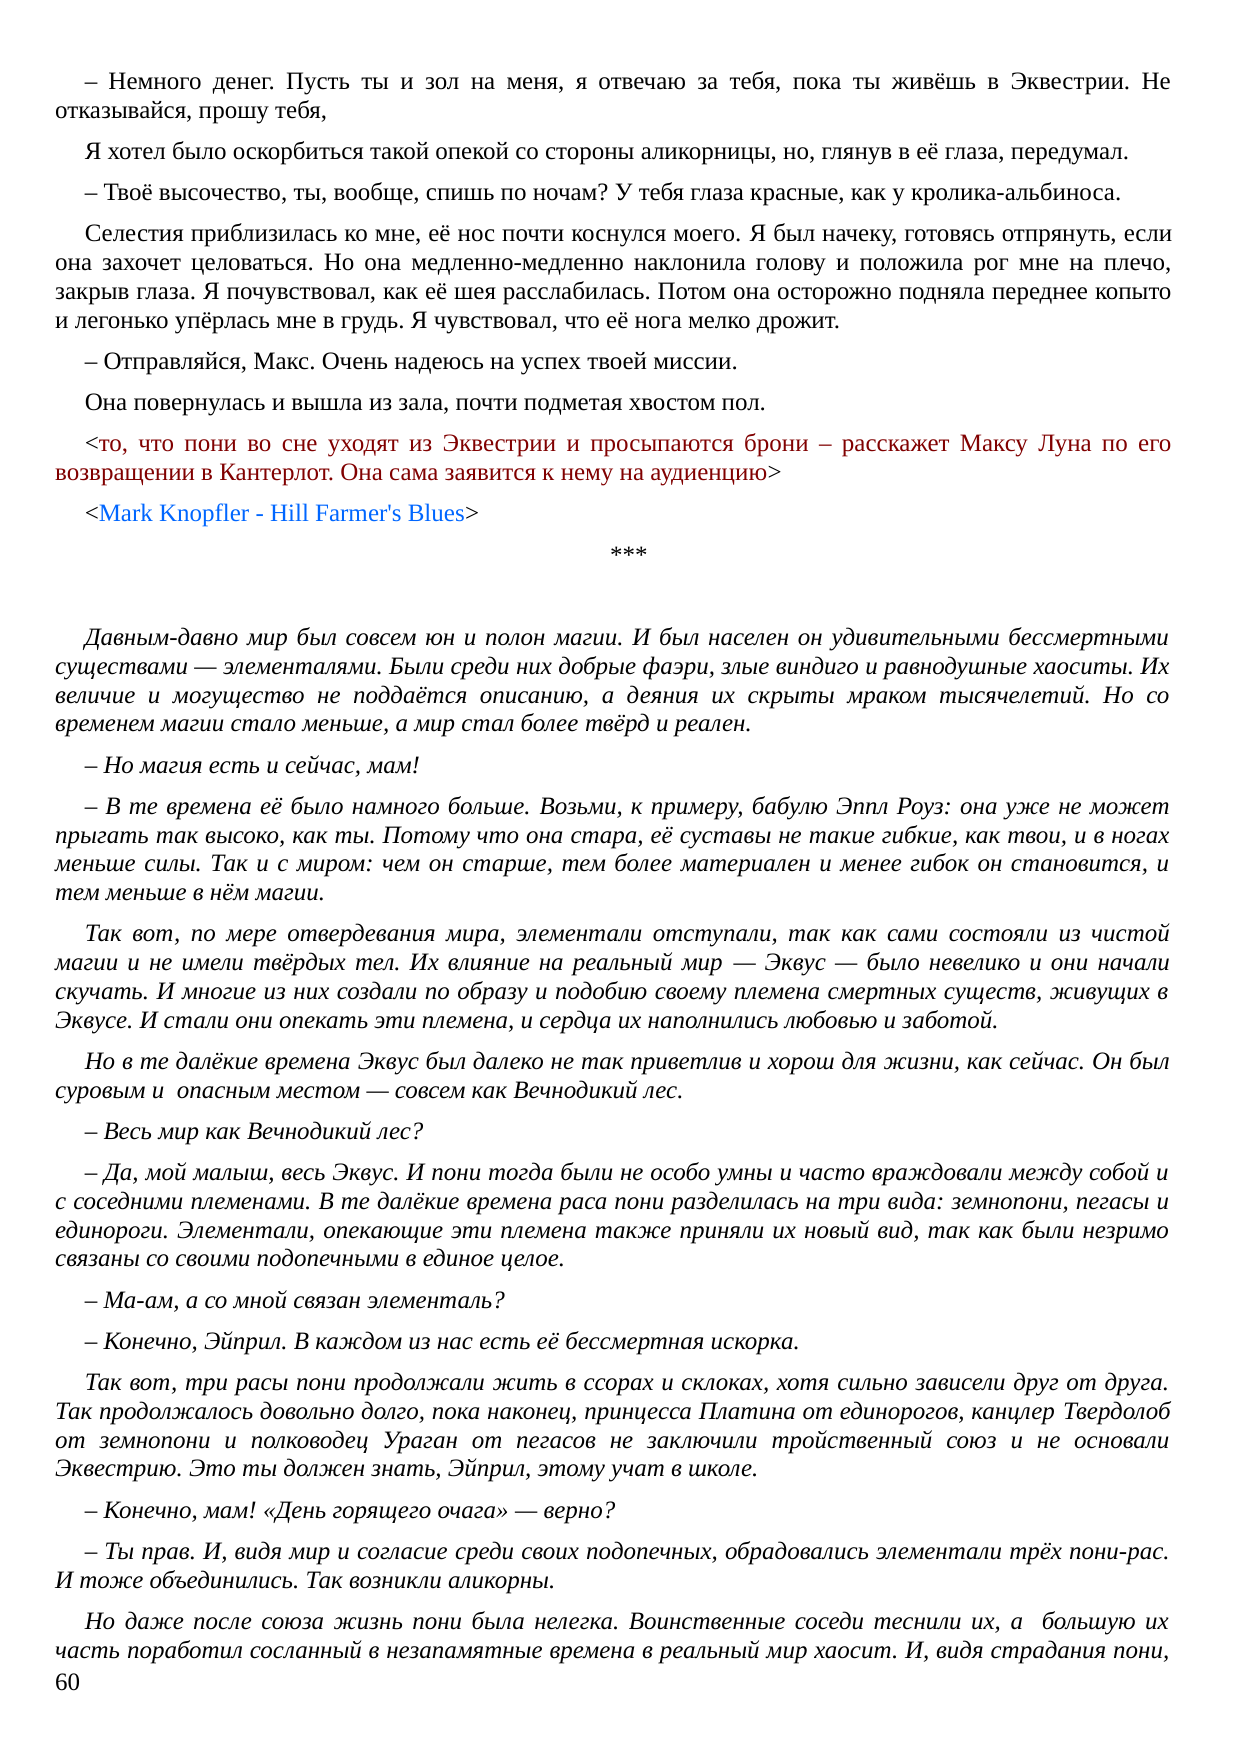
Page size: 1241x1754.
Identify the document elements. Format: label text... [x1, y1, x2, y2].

text – Твоё высочество, ты, вообще, спишь по ночам? У тебя глаза красные, как у кролика-альбиноса. [55, 177, 1173, 206]
text – Да, мой малыш, весь Эквус. И пони тогда были не особо умны и часто враждовали между собой и с соседними племенами. В те далёкие времена раса пони разделилась на три вида: земнопони, пегасы и единороги. Элементали, опекающие эти племена также приняли их новый вид, так как были незримо связаны со своими подопечными в единое целое. [55, 1157, 1173, 1272]
text Она повернулась и вышла из зала, почти подметая хвостом пол. [55, 387, 1173, 416]
text Так вот, три расы пони продолжали жить в ссорах и склоках, хотя сильно зависели друг от друга. Так продолжалось довольно долго, пока наконец, принцесса Платина от единорогов, канцлер Твердолоб от земнопони и полководец Ураган от пегасов не заключили тройственный союз и не основали Эквестрию. Это ты должен знать, Эйприл, этому учат в школе. [55, 1367, 1173, 1482]
text – Весь мир как Вечнодикий лес? [55, 1116, 1173, 1145]
text *** [55, 540, 1173, 568]
text – В те времена её было намного больше. Возьми, к примеру, бабулю Эппл Роуз: она уже не может прыгать так высоко, как ты. Потому что она стара, её суставы не такие гибкие, как твои, и в ногах меньше силы. Так и с миром: чем он старше, тем более материален и менее гибок он становится, и тем меньше в нём магии. [55, 791, 1173, 906]
text Я хотел было оскорбиться такой опекой со стороны аликорницы, но, глянув в её глаза, передумал. [55, 136, 1173, 165]
text <то, что пони во сне уходят из Эквестрии и просыпаются брони – расскажет Максу Луна по его возвращении в Кантерлот. Она сама заявится к нему на аудиенцию> [55, 428, 1173, 486]
text – Немного денег. Пусть ты и зол на меня, я отвечаю за тебя, пока ты живёшь в Эквестрии. Не отказывайся, прошу тебя, [55, 66, 1173, 123]
text – Конечно, мам! «День горящего очага» — верно? [55, 1495, 1173, 1523]
text Но в те далёкие времена Эквус был далеко не так приветлив и хорош для жизни, как сейчас. Он был суровым и опасным местом — совсем как Вечнодикий лес. [55, 1046, 1173, 1103]
text Но даже после союза жизнь пони была нелегка. Воинственные соседи теснили их, а большую их часть поработил сосланный в незапамятные времена в реальный мир хаосит. И, видя страдания пони, [55, 1606, 1173, 1663]
text <Mark Knopfler - Hill Farmer's Blues> [55, 498, 1173, 527]
text Так вот, по мере отвердевания мира, элементали отступали, так как сами состояли из чистой магии и не имели твёрдых тел. Их влияние на реальный мир — Эквус — было невелико и они начали скучать. И многие из них создали по образу и подобию своему племена смертных существ, живущих в Эквусе. И стали они опекать эти племена, и сердца их наполнились любовью и заботой. [55, 918, 1173, 1033]
text – Но магия есть и сейчас, мам! [55, 750, 1173, 778]
text – Конечно, Эйприл. В каждом из нас есть её бессмертная искорка. [55, 1326, 1173, 1355]
text Давным-давно мир был совсем юн и полон магии. И был населен он удивительными бессмертными существами — элементалями. Были среди них добрые фаэри, злые виндиго и равнодушные хаоситы. Их величие и могущество не поддаётся описанию, а деяния их скрыты мраком тысячелетий. Но со временем магии стало меньше, а мир стал более твёрд и реален. [55, 622, 1173, 737]
text – Ты прав. И, видя мир и согласие среди своих подопечных, обрадовались элементали трёх пони-рас. И тоже объединились. Так возникли аликорны. [55, 1536, 1173, 1593]
text – Ма-ам, а со мной связан элементаль? [55, 1285, 1173, 1313]
text Селестия приблизилась ко мне, её нос почти коснулся моего. Я был начеку, готовясь отпрянуть, если она захочет целоваться. Но она медленно-медленно наклонила голову и положила рог мне на плечо, закрыв глаза. Я почувствовал, как её шея расслабилась. Потом она осторожно подняла переднее копыто и легонько упёрлась мне в грудь. Я чувствовал, что её нога мелко дрожит. [55, 218, 1173, 333]
text – Отправляйся, Макс. Очень надеюсь на успех твоей миссии. [55, 346, 1173, 375]
